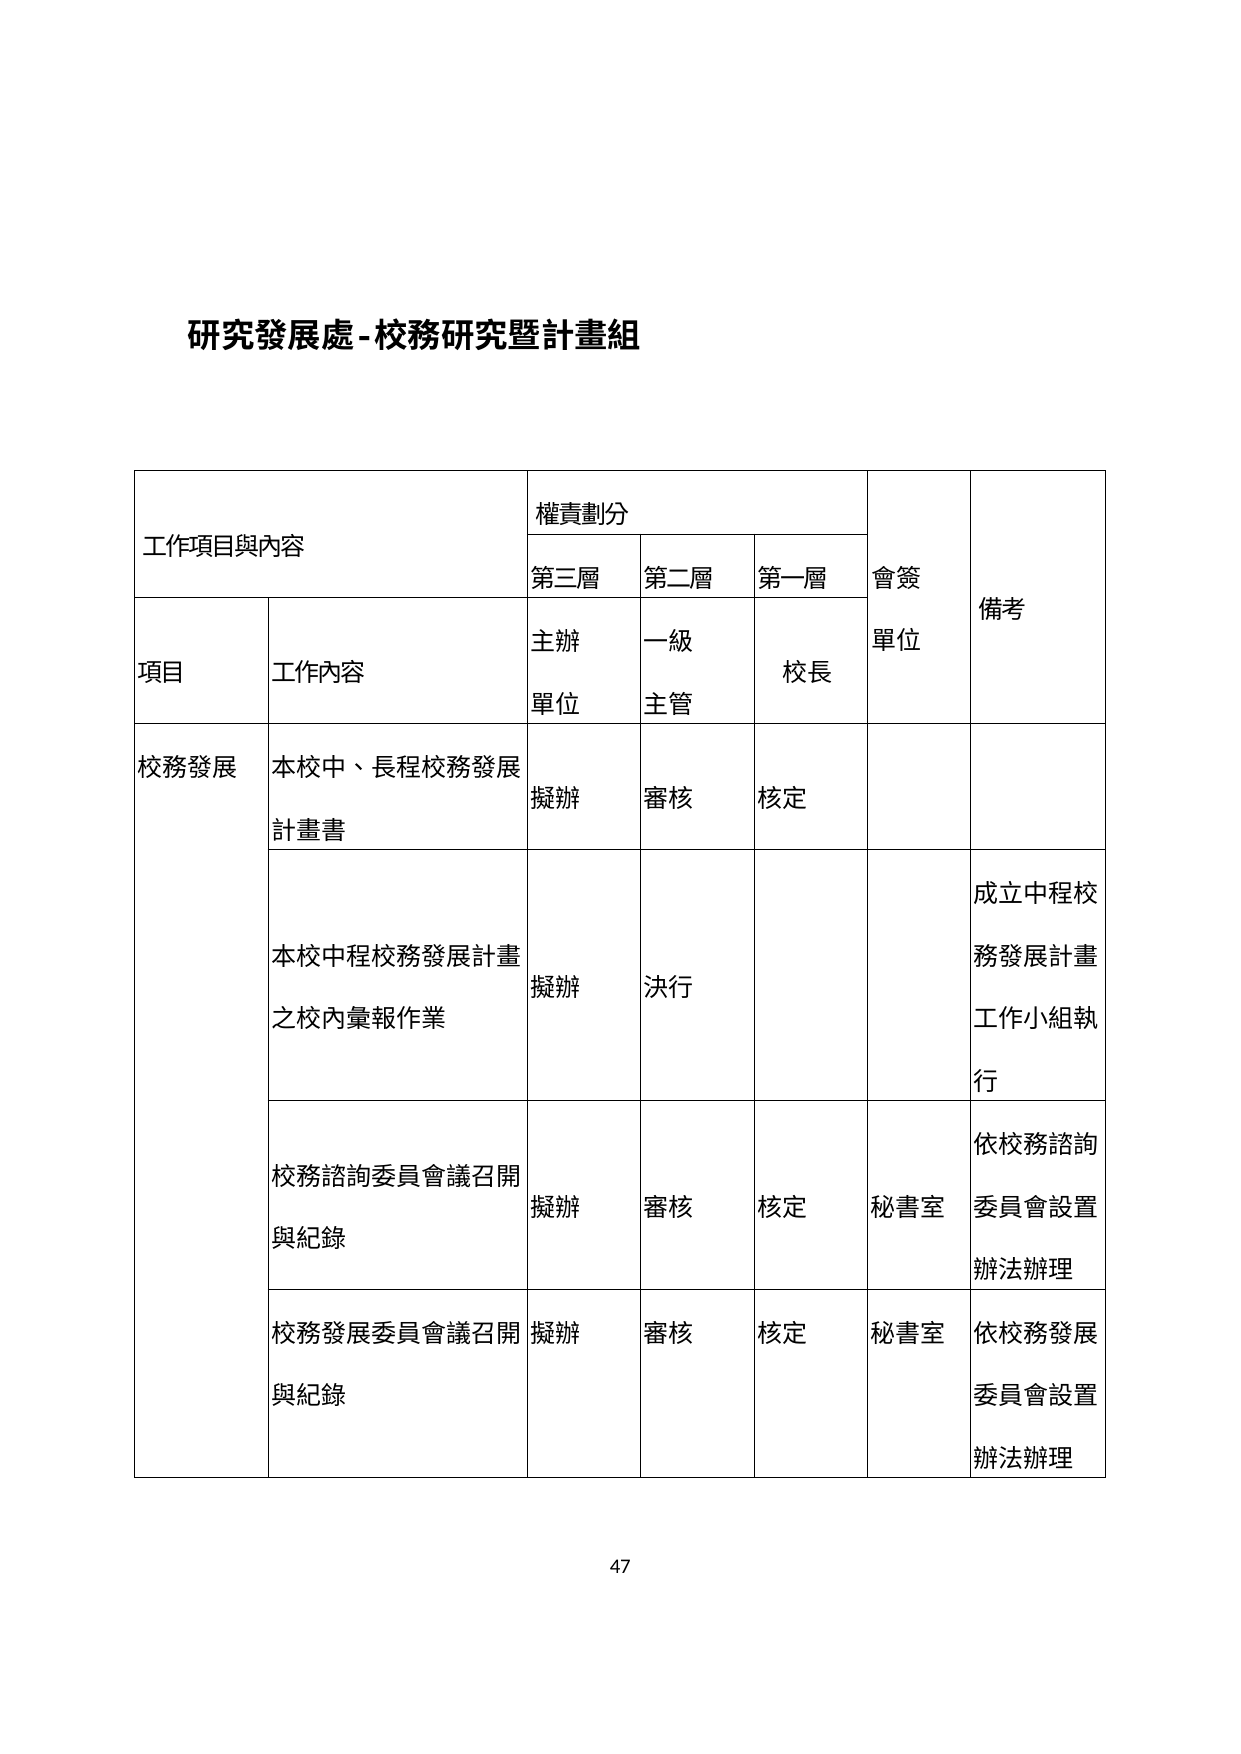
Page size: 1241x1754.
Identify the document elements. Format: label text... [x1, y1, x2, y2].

table_cell 校長 [755, 598, 867, 723]
table_cell 本校中程校務發展計畫之校內彙報作業 [269, 850, 527, 1100]
table_cell 校務諮詢委員會議召開與紀錄 [269, 1101, 527, 1289]
table_header 會簽 單位 [868, 471, 970, 723]
table_cell 第一層 [755, 535, 867, 597]
table_cell 審核 [641, 724, 754, 849]
table_cell 擬辦 [528, 724, 640, 849]
table_cell 校務發展 [135, 724, 268, 1477]
table_cell 審核 [641, 1290, 754, 1477]
table_cell 核定 [755, 1101, 867, 1289]
table_cell [971, 724, 1105, 849]
subtitle 研究發展處-校務研究暨計畫組 [187, 292, 1053, 354]
table_cell 一級 主管 [641, 598, 754, 723]
table_cell 依校務發展委員會設置辦法辦理 [971, 1290, 1105, 1477]
table_header 備考 [971, 471, 1105, 723]
table_cell 主辦 單位 [528, 598, 640, 723]
table_cell 依校務諮詢委員會設置辦法辦理 [971, 1101, 1105, 1289]
table_cell 核定 [755, 724, 867, 849]
table_cell [755, 850, 867, 1100]
table_cell [868, 724, 970, 849]
table_cell 決行 [641, 850, 754, 1100]
table_header 工作項目與內容 [135, 471, 527, 597]
table_header 權責劃分 [528, 471, 867, 533]
table_cell 擬辦 [528, 1101, 640, 1289]
table_cell 第三層 [528, 535, 640, 597]
table_cell 秘書室 [868, 1290, 970, 1477]
table_cell 校務發展委員會議召開與紀錄 [269, 1290, 527, 1477]
table_cell 核定 [755, 1290, 867, 1477]
table_cell 項目 [135, 598, 268, 723]
table_cell 擬辦 [528, 850, 640, 1100]
table_cell 秘書室 [868, 1101, 970, 1289]
table_cell 工作內容 [269, 598, 527, 723]
table_cell 審核 [641, 1101, 754, 1289]
table_cell 成立中程校務發展計畫工作小組執行 [971, 850, 1105, 1100]
table_cell 第二層 [641, 535, 754, 597]
table_cell [868, 850, 970, 1100]
table_cell 本校中、長程校務發展計畫書 [269, 724, 527, 849]
table_cell 擬辦 [528, 1290, 640, 1477]
